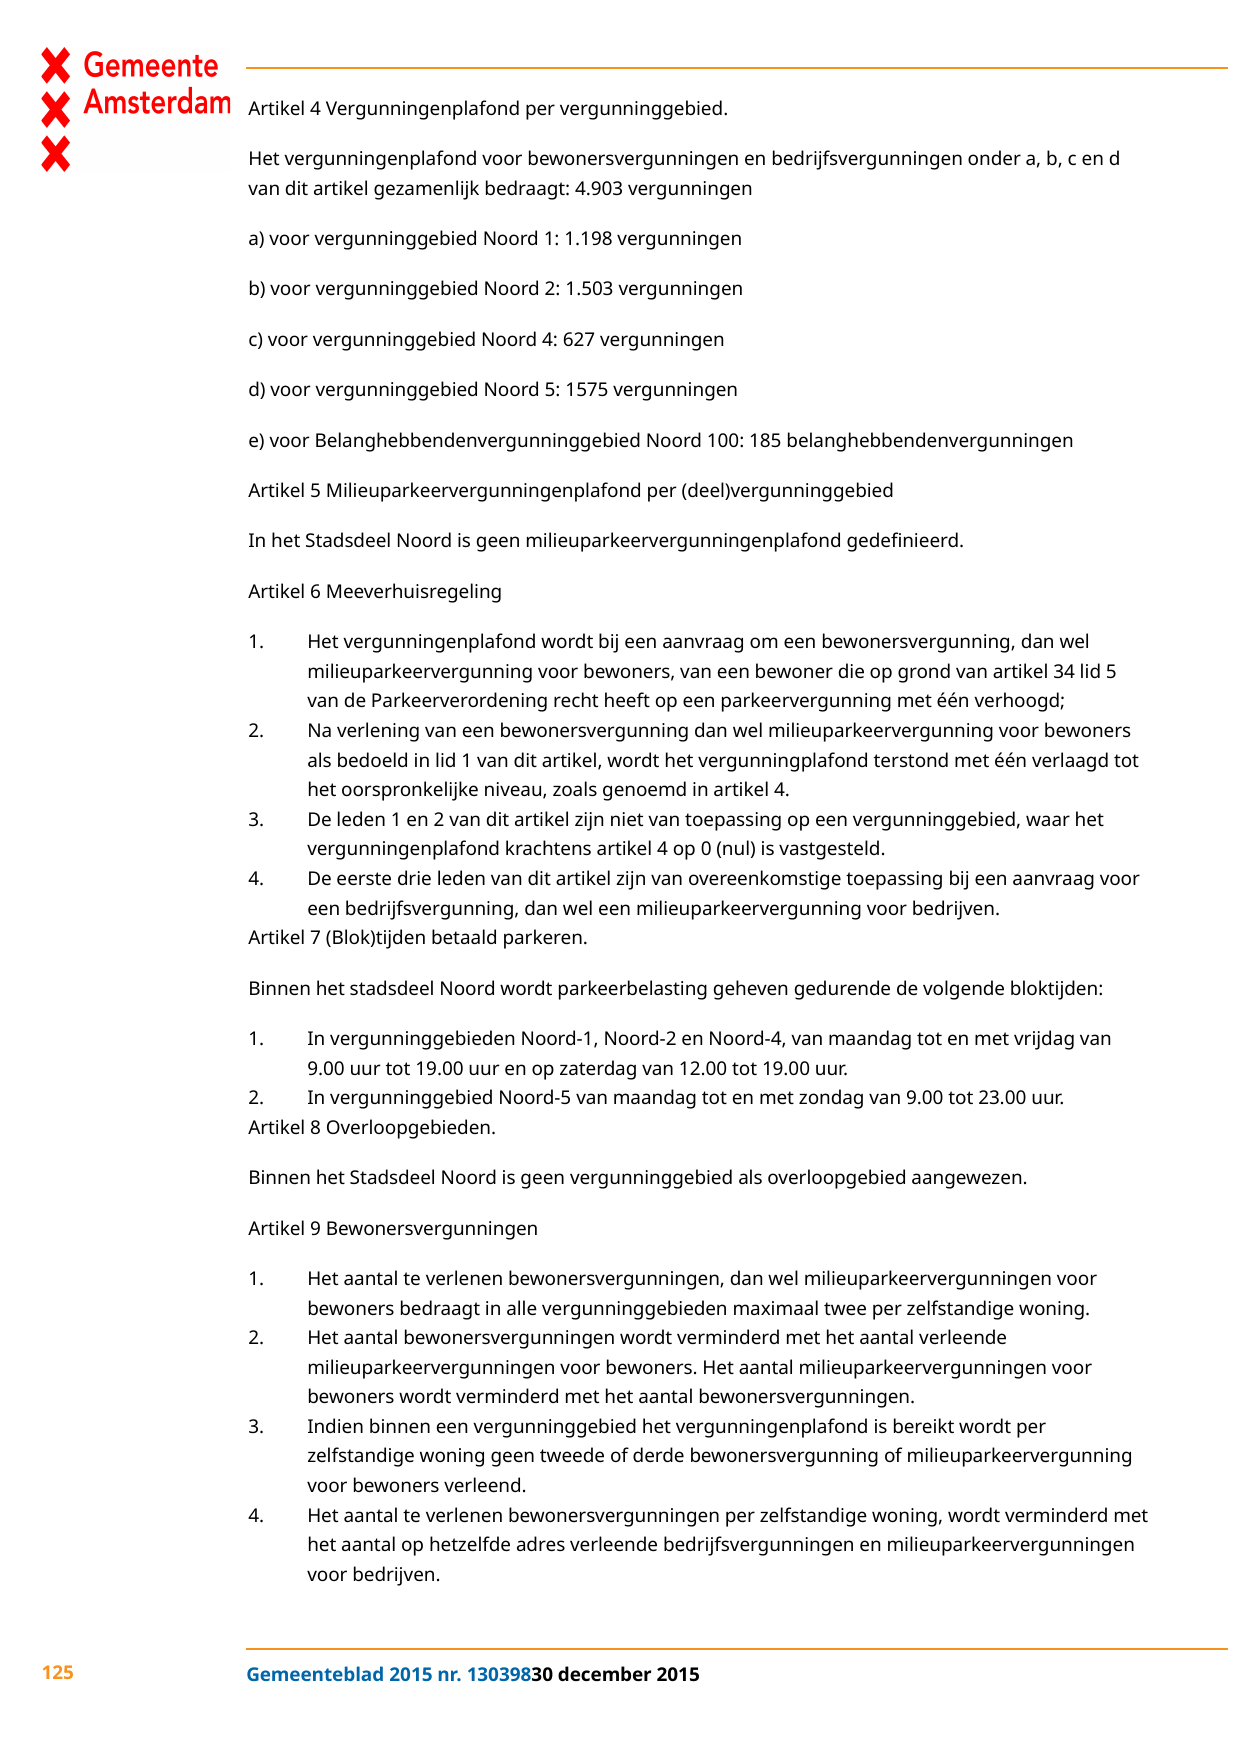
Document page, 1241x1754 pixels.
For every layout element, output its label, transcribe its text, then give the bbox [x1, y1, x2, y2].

list Het aantal te verlenen bewonersvergunningen, dan wel milieuparkeervergunningen voor bewoners bedraagt in alle vergunninggebieden maximaal twee per zelfstandige woning. [248, 1265, 1152, 1321]
list Indien binnen een vergunninggebied het vergunningenplafond is bereikt wordt per zelfstandige woning geen tweede of derde bewonersvergunning of milieuparkeervergunning voor bewoners verleend. [248, 1413, 1152, 1498]
text In het Stadsdeel Noord is geen milieuparkeervergunningenplafond gedefinieerd. [248, 528, 1152, 553]
list Het aantal te verlenen bewonersvergunningen per zelfstandige woning, wordt verminderd met het aantal op hetzelfde adres verleende bedrijfsvergunningen en milieuparkeervergunningen voor bedrijven. [248, 1502, 1152, 1587]
text Artikel 5 Milieuparkeervergunningenplafond per (deel)vergunninggebied [248, 477, 1152, 503]
list De leden 1 en 2 van dit artikel zijn niet van toepassing op een vergunninggebied, waar het vergunningenplafond krachtens artikel 4 op 0 (nul) is vastgesteld. [248, 806, 1152, 861]
text e) voor Belanghebbendenvergunninggebied Noord 100: 185 belanghebbendenvergunningen [248, 427, 1152, 453]
text d) voor vergunninggebied Noord 5: 1575 vergunningen [248, 376, 1152, 402]
text Het vergunningenplafond voor bewonersvergunningen en bedrijfsvergunningen onder a, b, c en d van dit artikel gezamenlijk bedraagt: 4.903 vergunningen [248, 145, 1152, 201]
text Artikel 8 Overloopgebieden. [248, 1114, 1152, 1140]
picture [41, 47, 231, 172]
list In vergunninggebieden Noord-1, Noord-2 en Noord-4, van maandag tot en met vrijdag van 9.00 uur tot 19.00 uur en op zaterdag van 12.00 tot 19.00 uur. [248, 1025, 1152, 1081]
list Het aantal bewonersvergunningen wordt verminderd met het aantal verleende milieuparkeervergunningen voor bewoners. Het aantal milieuparkeervergunningen voor bewoners wordt verminderd met het aantal bewonersvergunningen. [248, 1324, 1152, 1409]
list Na verlening van een bewonersvergunning dan wel milieuparkeervergunning voor bewoners als bedoeld in lid 1 van dit artikel, wordt het vergunningplafond terstond met één verlaagd tot het oorspronkelijke niveau, zoals genoemd in artikel 4. [248, 717, 1152, 802]
text a) voor vergunninggebied Noord 1: 1.198 vergunningen [248, 225, 1152, 251]
text b) voor vergunninggebied Noord 2: 1.503 vergunningen [248, 276, 1152, 301]
text c) voor vergunninggebied Noord 4: 627 vergunningen [248, 326, 1152, 352]
text Binnen het Stadsdeel Noord is geen vergunninggebied als overloopgebied aangewezen. [248, 1164, 1152, 1190]
text Artikel 7 (Blok)tijden betaald parkeren. [248, 924, 1152, 950]
list De eerste drie leden van dit artikel zijn van overeenkomstige toepassing bij een aanvraag voor een bedrijfsvergunning, dan wel een milieuparkeervergunning voor bedrijven. [248, 865, 1152, 921]
text Artikel 6 Meeverhuisregeling [248, 578, 1152, 604]
text Binnen het stadsdeel Noord wordt parkeerbelasting geheven gedurende de volgende bloktijden: [248, 975, 1152, 1001]
text Artikel 4 Vergunningenplafond per vergunninggebied. [248, 95, 1152, 121]
list Het vergunningenplafond wordt bij een aanvraag om een bewonersvergunning, dan wel milieuparkeervergunning voor bewoners, van een bewoner die op grond van artikel 34 lid 5 van de Parkeerverordening recht heeft op een parkeervergunning met één verhoogd; [248, 628, 1152, 713]
list In vergunninggebied Noord-5 van maandag tot en met zondag van 9.00 tot 23.00 uur. [248, 1084, 1152, 1110]
text Artikel 9 Bewonersvergunningen [248, 1215, 1152, 1241]
